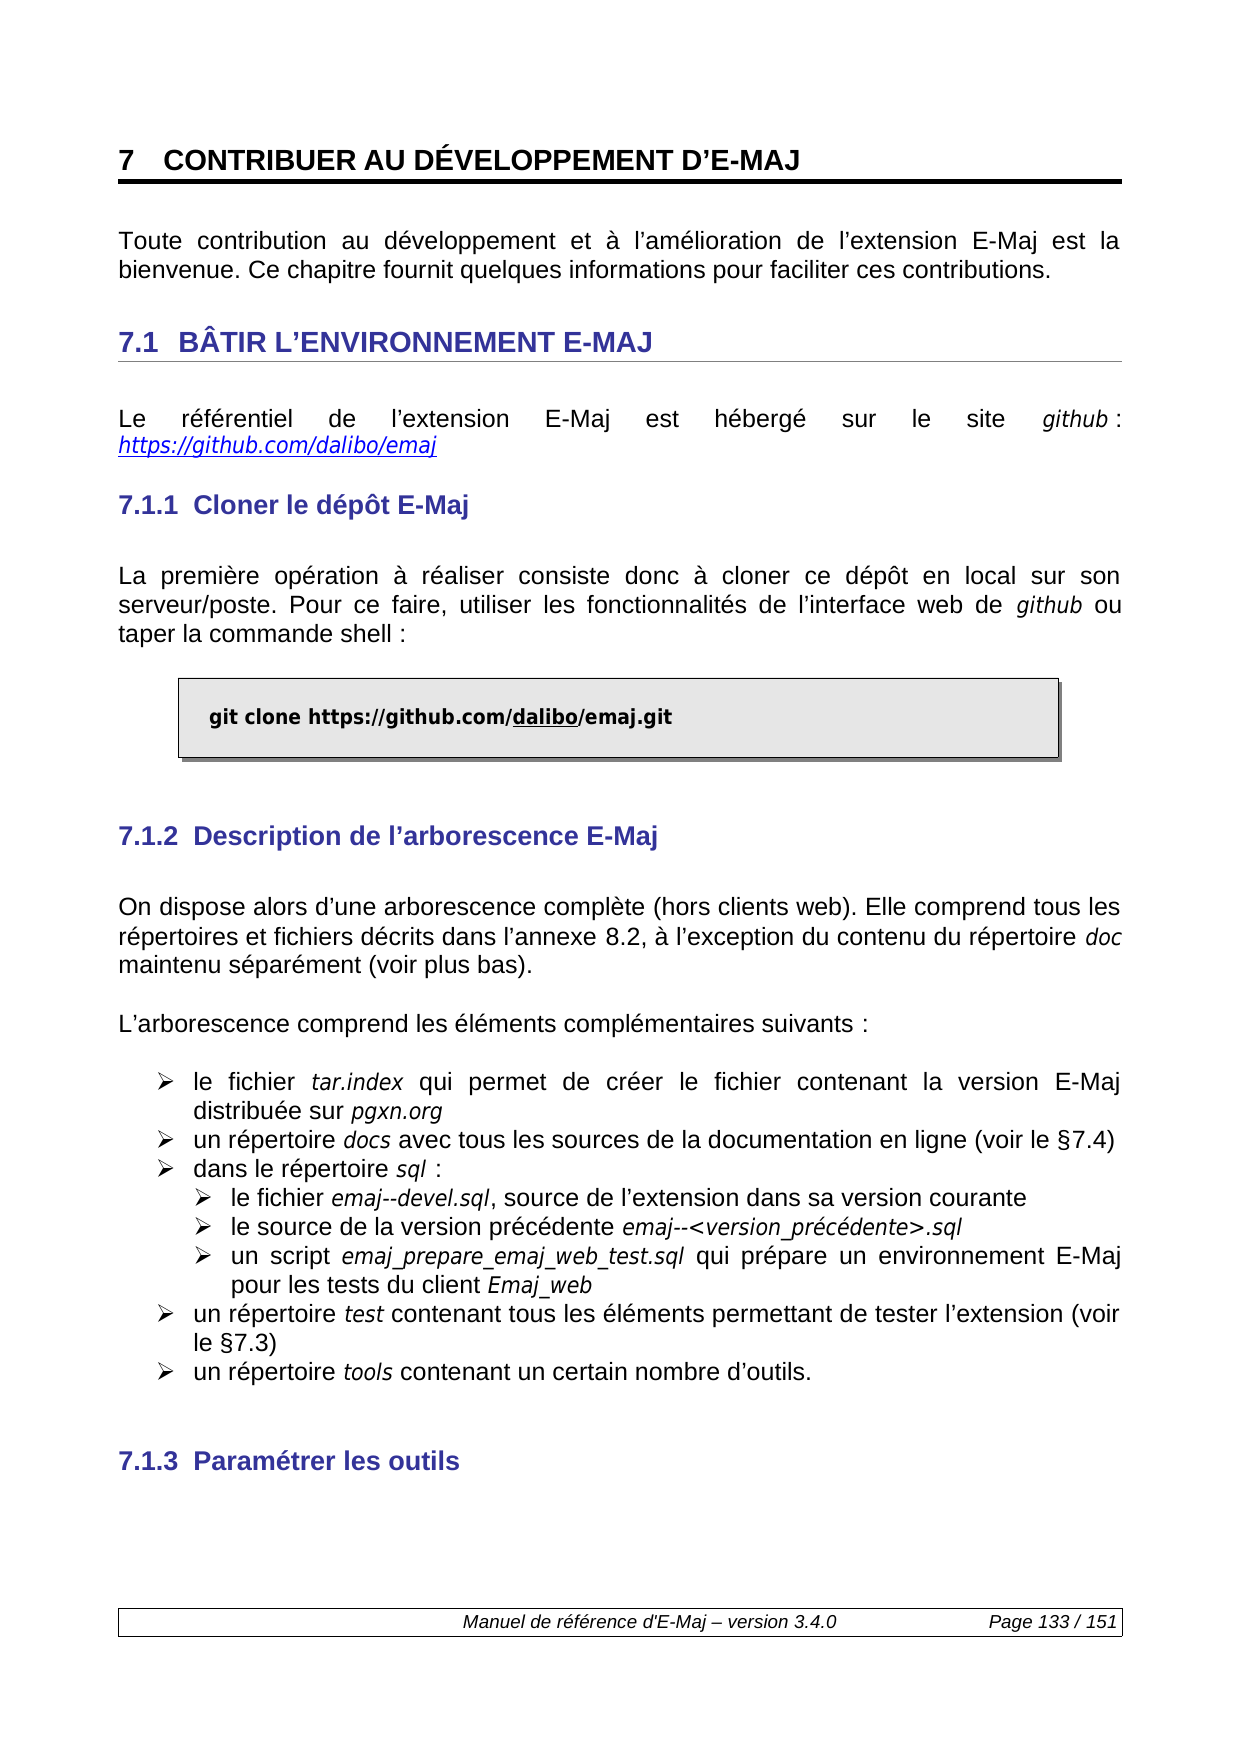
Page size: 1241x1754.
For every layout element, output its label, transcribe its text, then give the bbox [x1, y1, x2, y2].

text Le référentiel de l’extension E-Maj est hébergé sur le site github : https://github.com/dalibo/emaj [118, 403, 1122, 459]
subtitle Contribuer au développement d’E-Maj [118, 143, 1122, 179]
list un répertoire docs avec tous les sources de la documentation en ligne (voir le §7.4) [156, 1125, 1122, 1154]
text git clone https://github.com/dalibo/emaj.git [179, 702, 1058, 726]
text On dispose alors d’une arborescence complète (hors clients web). Elle comprend tous les répertoires et fichiers décrits dans l’annexe 8.2, à l’exception du contenu du répertoire doc maintenu séparément (voir plus bas). [118, 892, 1122, 979]
text L’arborescence comprend les éléments complémentaires suivants : [118, 1008, 1122, 1038]
text Toute contribution au développement et à l’amélioration de l’extension E-Maj est la bienvenue. Ce chapitre fournit quelques informations pour faciliter ces contributions. [118, 226, 1122, 284]
list un script emaj_prepare_emaj_web_test.sql qui prépare un environnement E-Maj pour les tests du client Emaj_web [193, 1241, 1122, 1299]
list un répertoire tools contenant un certain nombre d’outils. [156, 1357, 1122, 1386]
list dans le répertoire sql : [156, 1154, 1122, 1183]
list le source de la version précédente emaj--<version_précédente>.sql [193, 1212, 1122, 1241]
subtitle Cloner le dépôt E-Maj [118, 488, 1122, 519]
text La première opération à réaliser consiste donc à cloner ce dépôt en local sur son serveur/poste. Pour ce faire, utiliser les fonctionnalités de l’interface web de github ou taper la commande shell : [118, 561, 1122, 648]
list le fichier tar.index qui permet de créer le fichier contenant la version E-Maj distribuée sur pgxn.org [156, 1067, 1122, 1125]
list un répertoire test contenant tous les éléments permettant de tester l’extension (voir le §7.3) [156, 1299, 1122, 1357]
subtitle Description de l’arborescence E-Maj [118, 820, 1122, 851]
subtitle Paramétrer les outils [118, 1444, 1122, 1476]
subtitle Bâtir l’environnement E-Maj [118, 325, 1122, 361]
list le fichier emaj--devel.sql, source de l’extension dans sa version courante [193, 1183, 1122, 1212]
